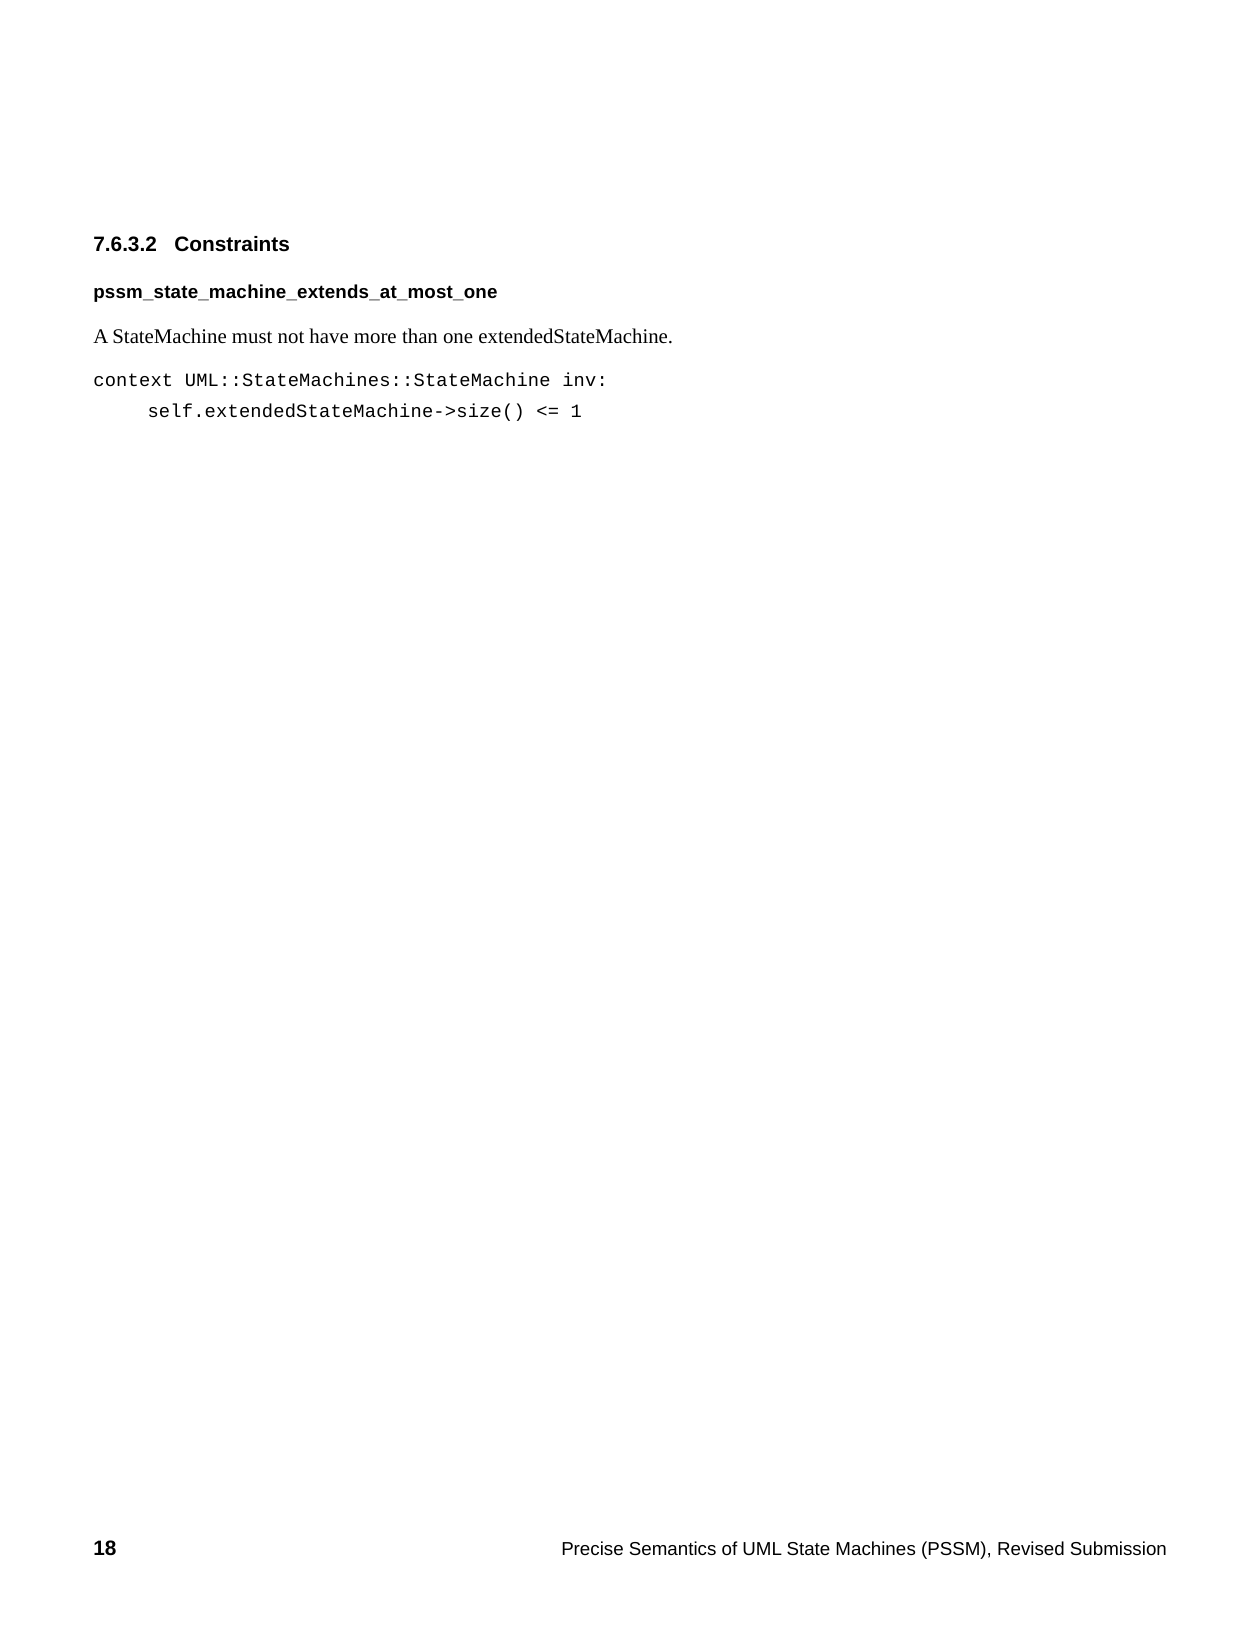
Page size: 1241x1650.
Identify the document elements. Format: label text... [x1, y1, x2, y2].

subtitle Constraints [93, 231, 1164, 256]
text context UML::StateMachines::StateMachine inv: [93, 369, 1164, 392]
subtitle pssm_state_machine_extends_at_most_one [93, 281, 1164, 303]
text self.extendedStateMachine->size() <= 1 [93, 400, 1164, 423]
text A StateMachine must not have more than one extendedStateMachine. [93, 324, 1164, 348]
